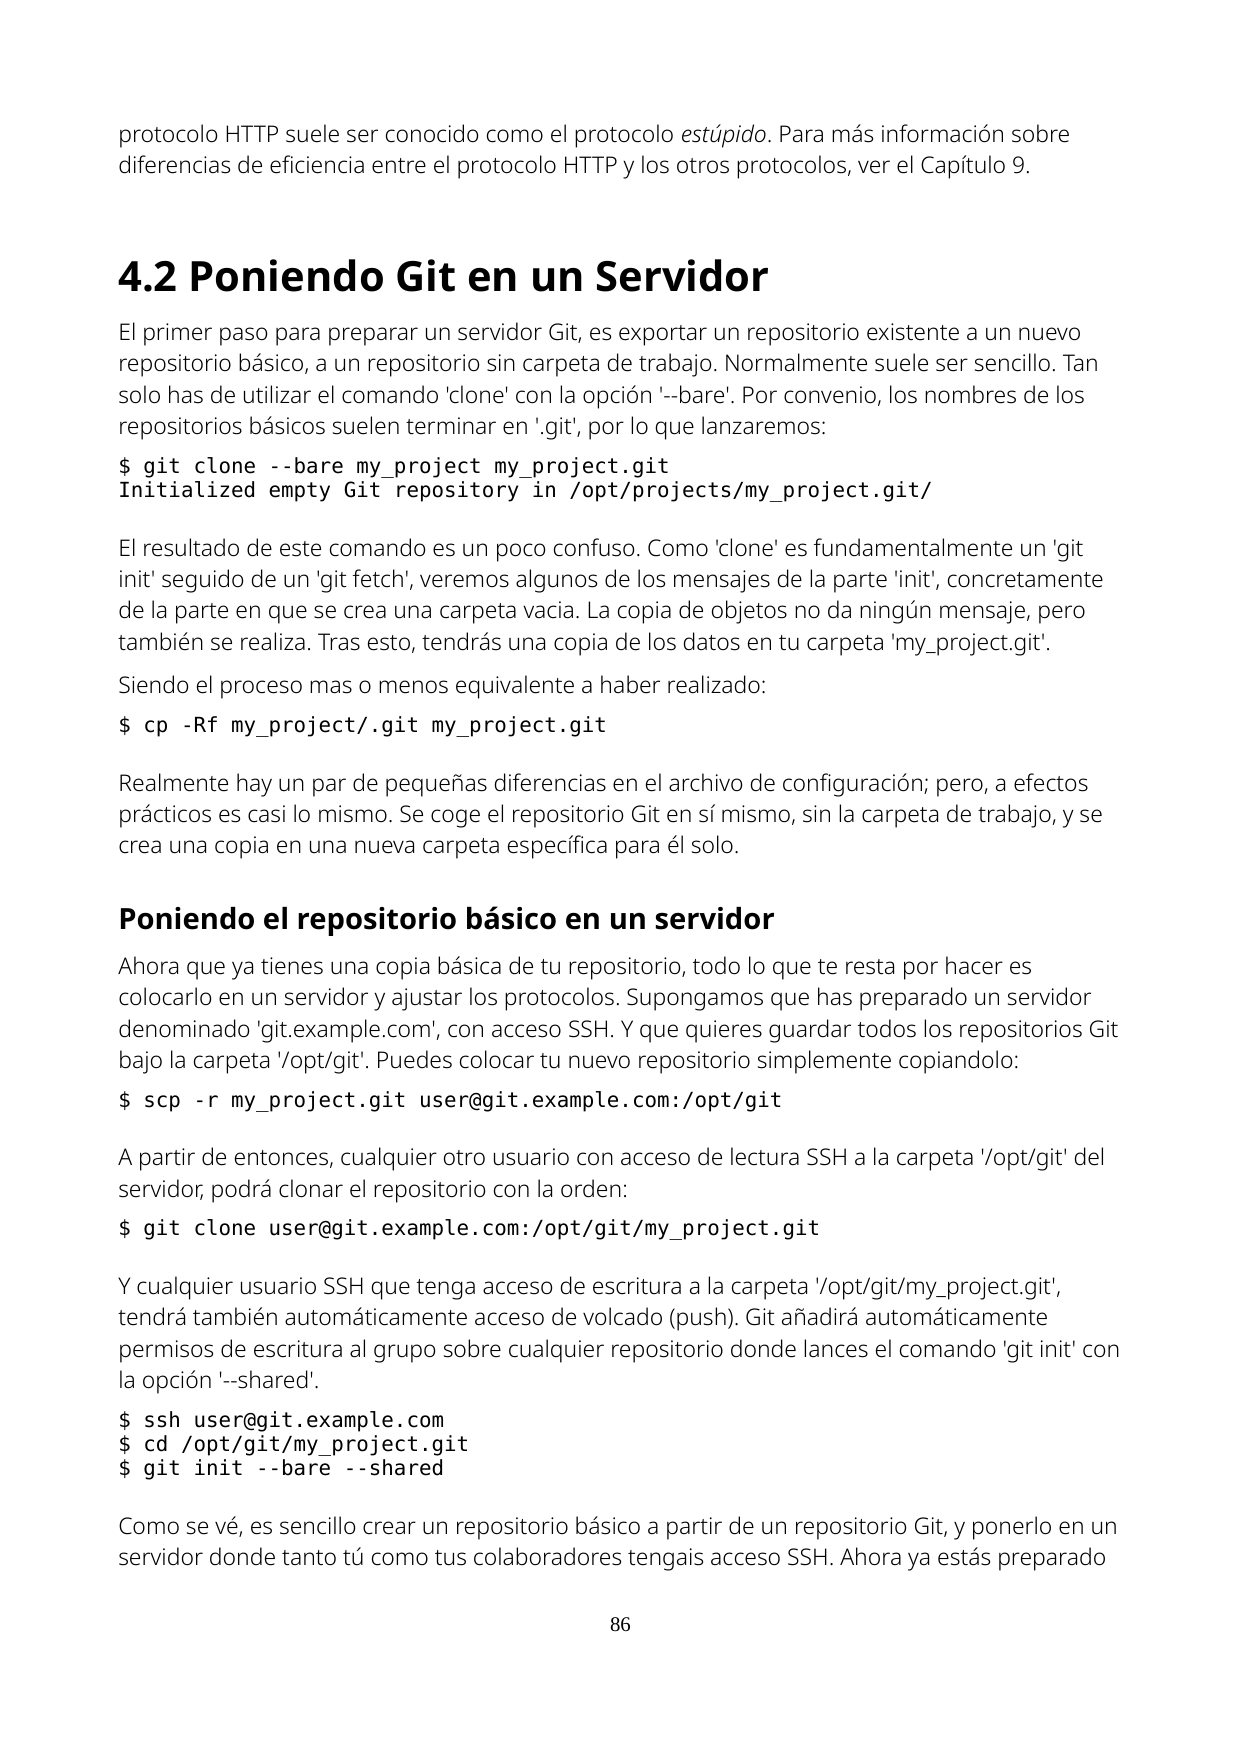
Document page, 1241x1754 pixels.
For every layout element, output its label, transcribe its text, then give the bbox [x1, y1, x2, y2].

text Realmente hay un par de pequeñas diferencias en el archivo de configuración; pero, a efectos prácticos es casi lo mismo. Se coge el repositorio Git en sí mismo, sin la carpeta de trabajo, y se crea una copia en una nueva carpeta específica para él solo. [118, 767, 1122, 860]
text $ cd /opt/git/my_project.git [118, 1432, 1122, 1456]
text Y cualquier usuario SSH que tenga acceso de escritura a la carpeta '/opt/git/my_project.git', tendrá también automáticamente acceso de volcado (push). Git añadirá automáticamente permisos de escritura al grupo sobre cualquier repositorio donde lances el comando 'git init' con la opción '--shared'. [118, 1270, 1122, 1395]
text $ git clone user@git.example.com:/opt/git/my_project.git [118, 1216, 1122, 1241]
text A partir de entonces, cualquier otro usuario con acceso de lectura SSH a la carpeta '/opt/git' del servidor, podrá clonar el repositorio con la orden: [118, 1141, 1122, 1204]
text El primer paso para preparar un servidor Git, es exportar un repositorio existente a un nuevo repositorio básico, a un repositorio sin carpeta de trabajo. Normalmente suele ser sencillo. Tan solo has de utilizar el comando 'clone' con la opción '--bare'. Por convenio, los nombres de los repositorios básicos suelen terminar en '.git', por lo que lanzaremos: [118, 316, 1122, 441]
text Como se vé, es sencillo crear un repositorio básico a partir de un repositorio Git, y ponerlo en un servidor donde tanto tú como tus colaboradores tengais acceso SSH. Ahora ya estás preparado [118, 1510, 1122, 1572]
text $ git init --bare --shared [118, 1456, 1122, 1480]
text El resultado de este comando es un poco confuso. Como 'clone' es fundamentalmente un 'git init' seguido de un 'git fetch', veremos algunos de los mensajes de la parte 'init', concretamente de la parte en que se crea una carpeta vacia. La copia de objetos no da ningún mensaje, pero también se realiza. Tras esto, tendrás una copia de los datos en tu carpeta 'my_project.git'. [118, 532, 1122, 657]
text $ ssh user@git.example.com [118, 1408, 1122, 1432]
text protocolo HTTP suele ser conocido como el protocolo estúpido. Para más información sobre diferencias de eficiencia entre el protocolo HTTP y los otros protocolos, ver el Capítulo 9. [118, 118, 1122, 181]
text $ git clone --bare my_project my_project.git [118, 454, 1122, 478]
text $ scp -r my_project.git user@git.example.com:/opt/git [118, 1088, 1122, 1112]
text Siendo el proceso mas o menos equivalente a haber realizado: [118, 669, 1122, 700]
subtitle Poniendo el repositorio básico en un servidor [118, 898, 1122, 938]
subtitle 4.2 Poniendo Git en un Servidor [118, 247, 1122, 304]
text Ahora que ya tienes una copia básica de tu repositorio, todo lo que te resta por hacer es colocarlo en un servidor y ajustar los protocolos. Supongamos que has preparado un servidor denominado 'git.example.com', con acceso SSH. Y que quieres guardar todos los repositorios Git bajo la carpeta '/opt/git'. Puedes colocar tu nuevo repositorio simplemente copiandolo: [118, 950, 1122, 1075]
text Initialized empty Git repository in /opt/projects/my_project.git/ [118, 478, 1122, 502]
text $ cp -Rf my_project/.git my_project.git [118, 713, 1122, 737]
